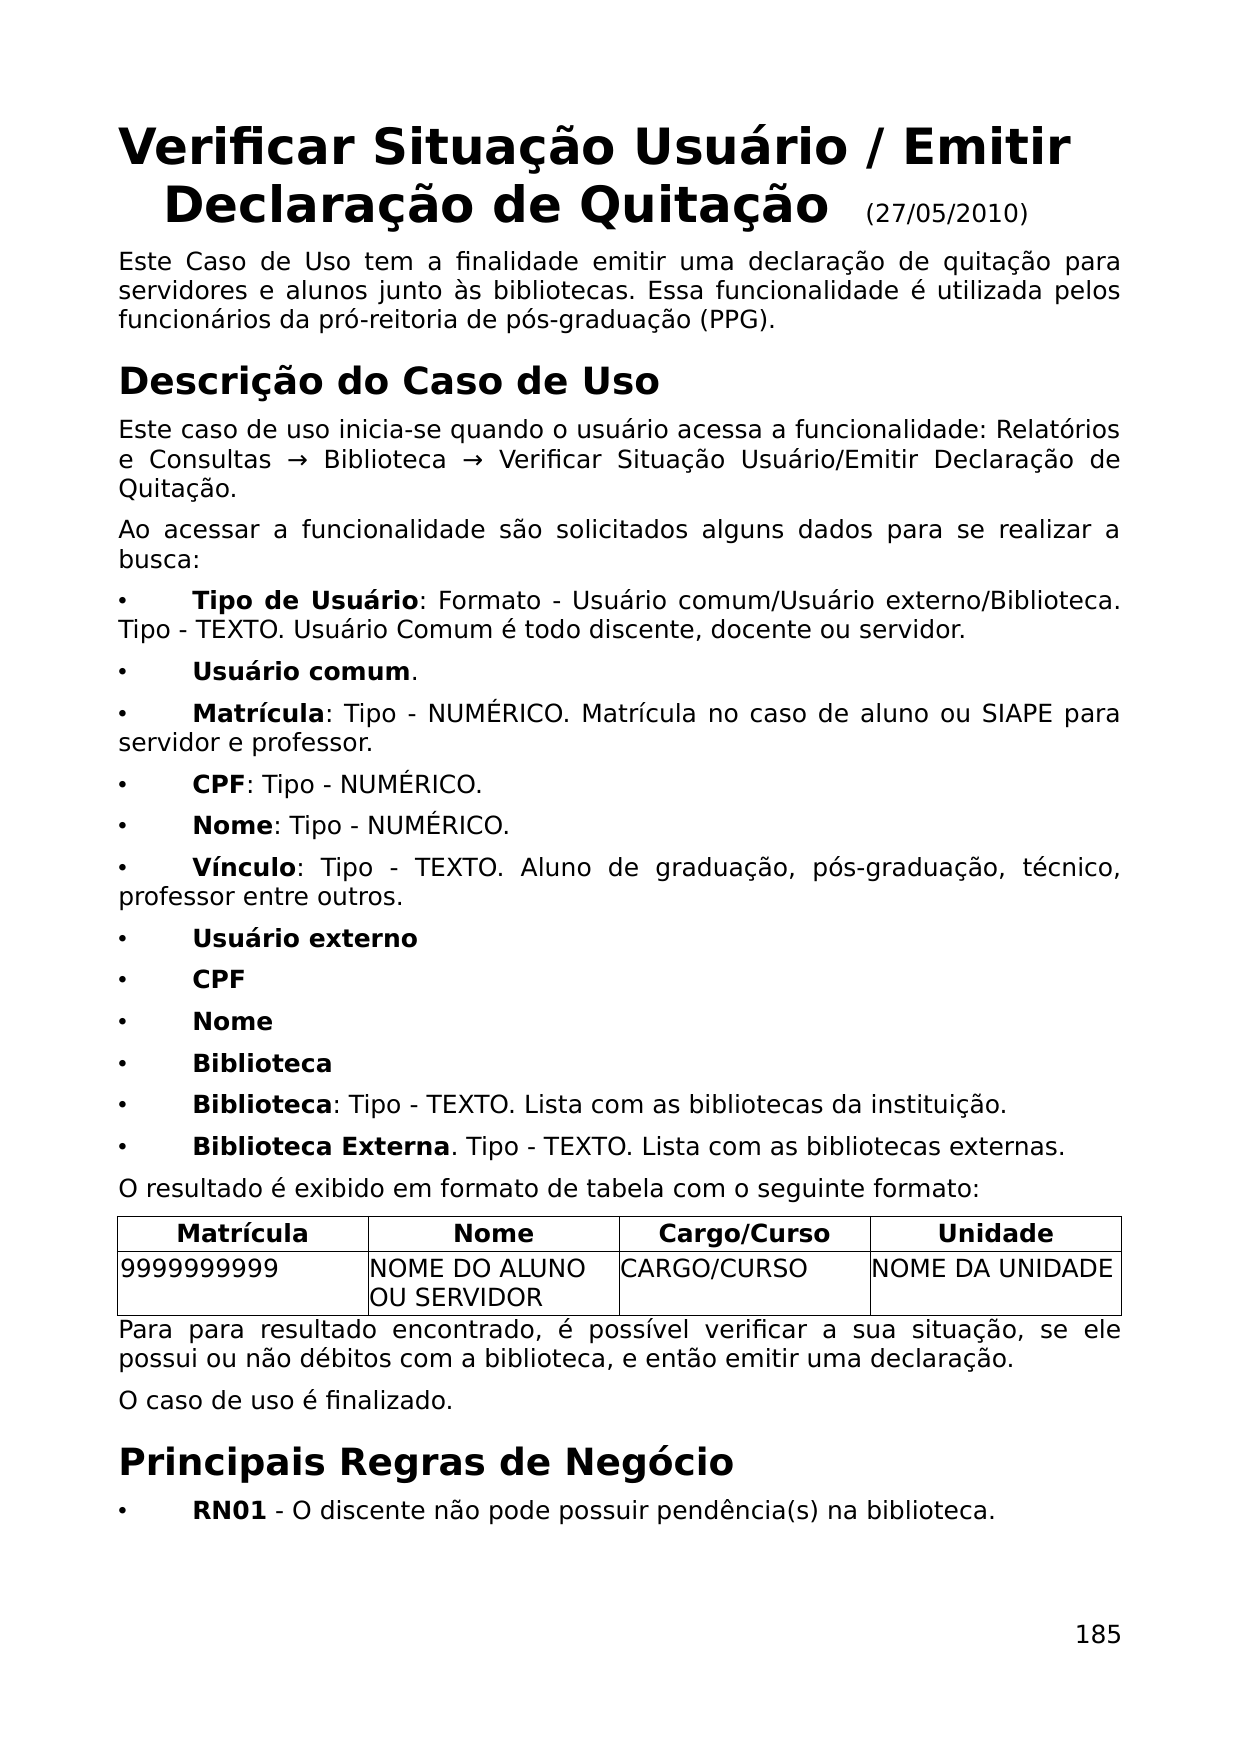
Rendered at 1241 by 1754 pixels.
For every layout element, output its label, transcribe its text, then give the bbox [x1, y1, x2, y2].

table_cell NOME DO ALUNO OU SERVIDOR [369, 1252, 619, 1315]
list Biblioteca Externa. Tipo - TEXTO. Lista com as bibliotecas externas. [118, 1132, 1122, 1162]
list Usuário externo [118, 924, 1122, 953]
list Usuário comum. [118, 657, 1122, 687]
table_header Unidade [871, 1217, 1121, 1251]
list CPF: Tipo - NUMÉRICO. [118, 770, 1122, 799]
table_cell 9999999999 [118, 1252, 368, 1315]
text Para para resultado encontrado, é possível verificar a sua situação, se ele possui ou não débitos com a biblioteca, e então emitir uma declaração. [118, 1316, 1122, 1373]
list Nome: Tipo - NUMÉRICO. [118, 812, 1122, 841]
list Nome [118, 1007, 1122, 1037]
list CPF [118, 966, 1122, 995]
list Biblioteca [118, 1049, 1122, 1078]
list Matrícula: Tipo - NUMÉRICO. Matrícula no caso de aluno ou SIAPE para servidor e professor. [118, 699, 1122, 757]
subtitle Principais Regras de Negócio [118, 1440, 1122, 1484]
table_cell CARGO/CURSO [620, 1252, 870, 1315]
table_header Nome [369, 1217, 619, 1251]
text O resultado é exibido em formato de tabela com o seguinte formato: [118, 1174, 1122, 1203]
list Biblioteca: Tipo - TEXTO. Lista com as bibliotecas da instituição. [118, 1091, 1122, 1120]
list Tipo de Usuário: Formato - Usuário comum/Usuário externo/Biblioteca. Tipo - TEXTO. Usuário Comum é todo discente, docente ou servidor. [118, 587, 1122, 645]
text Ao acessar a funcionalidade são solicitados alguns dados para se realizar a busca: [118, 516, 1122, 574]
table_cell NOME DA UNIDADE [871, 1252, 1121, 1315]
table_header Matrícula [118, 1217, 368, 1251]
list RN01 - O discente não pode possuir pendência(s) na biblioteca. [118, 1496, 1122, 1526]
text Este Caso de Uso tem a finalidade emitir uma declaração de quitação para servidores e alunos junto às bibliotecas. Essa funcionalidade é utilizada pelos funcionários da pró-reitoria de pós-graduação (PPG). [118, 247, 1122, 334]
subtitle Verificar Situação Usuário / Emitir Declaração de Quitação (27/05/2010) [118, 118, 1122, 234]
table_header Cargo/Curso [620, 1217, 870, 1251]
list Vínculo: Tipo - TEXTO. Aluno de graduação, pós-graduação, técnico, professor entre outros. [118, 853, 1122, 912]
subtitle Descrição do Caso de Uso [118, 359, 1122, 403]
text Este caso de uso inicia-se quando o usuário acessa a funcionalidade: Relatórios e Consultas → Biblioteca → Verificar Situação Usuário/Emitir Declaração de Quitação. [118, 416, 1122, 503]
text O caso de uso é finalizado. [118, 1386, 1122, 1415]
